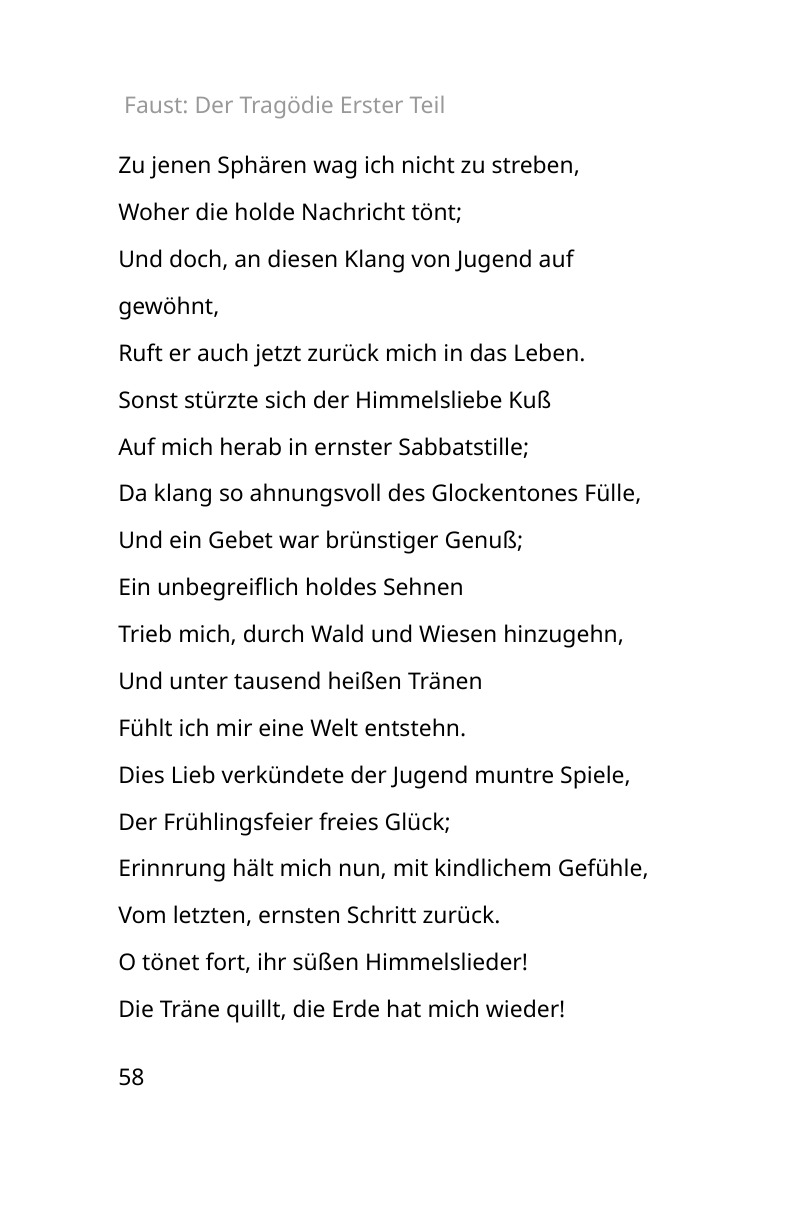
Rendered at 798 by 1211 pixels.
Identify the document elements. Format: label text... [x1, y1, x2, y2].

text Zu jenen Sphären wag ich nicht zu streben, Woher die holde Nachricht tönt; Und doch, an diesen Klang von Jugend auf gewöhnt, Ruft er auch jetzt zurück mich in das Leben. Sonst stürzte sich der Himmelsliebe Kuß Auf mich herab in ernster Sabbatstille; Da klang so ahnungsvoll des Glockentones Fülle, Und ein Gebet war brünstiger Genuß; Ein unbegreiflich holdes Sehnen Trieb mich, durch Wald und Wiesen hinzugehn, Und unter tausend heißen Tränen Fühlt ich mir eine Welt entstehn. Dies Lieb verkündete der Jugend muntre Spiele, Der Frühlingsfeier freies Glück; Erinnrung hält mich nun, mit kindlichem Gefühle, Vom letzten, ernsten Schritt zurück. O tönet fort, ihr süßen Himmelslieder! Die Träne quillt, die Erde hat mich wieder! [118, 149, 679, 1024]
